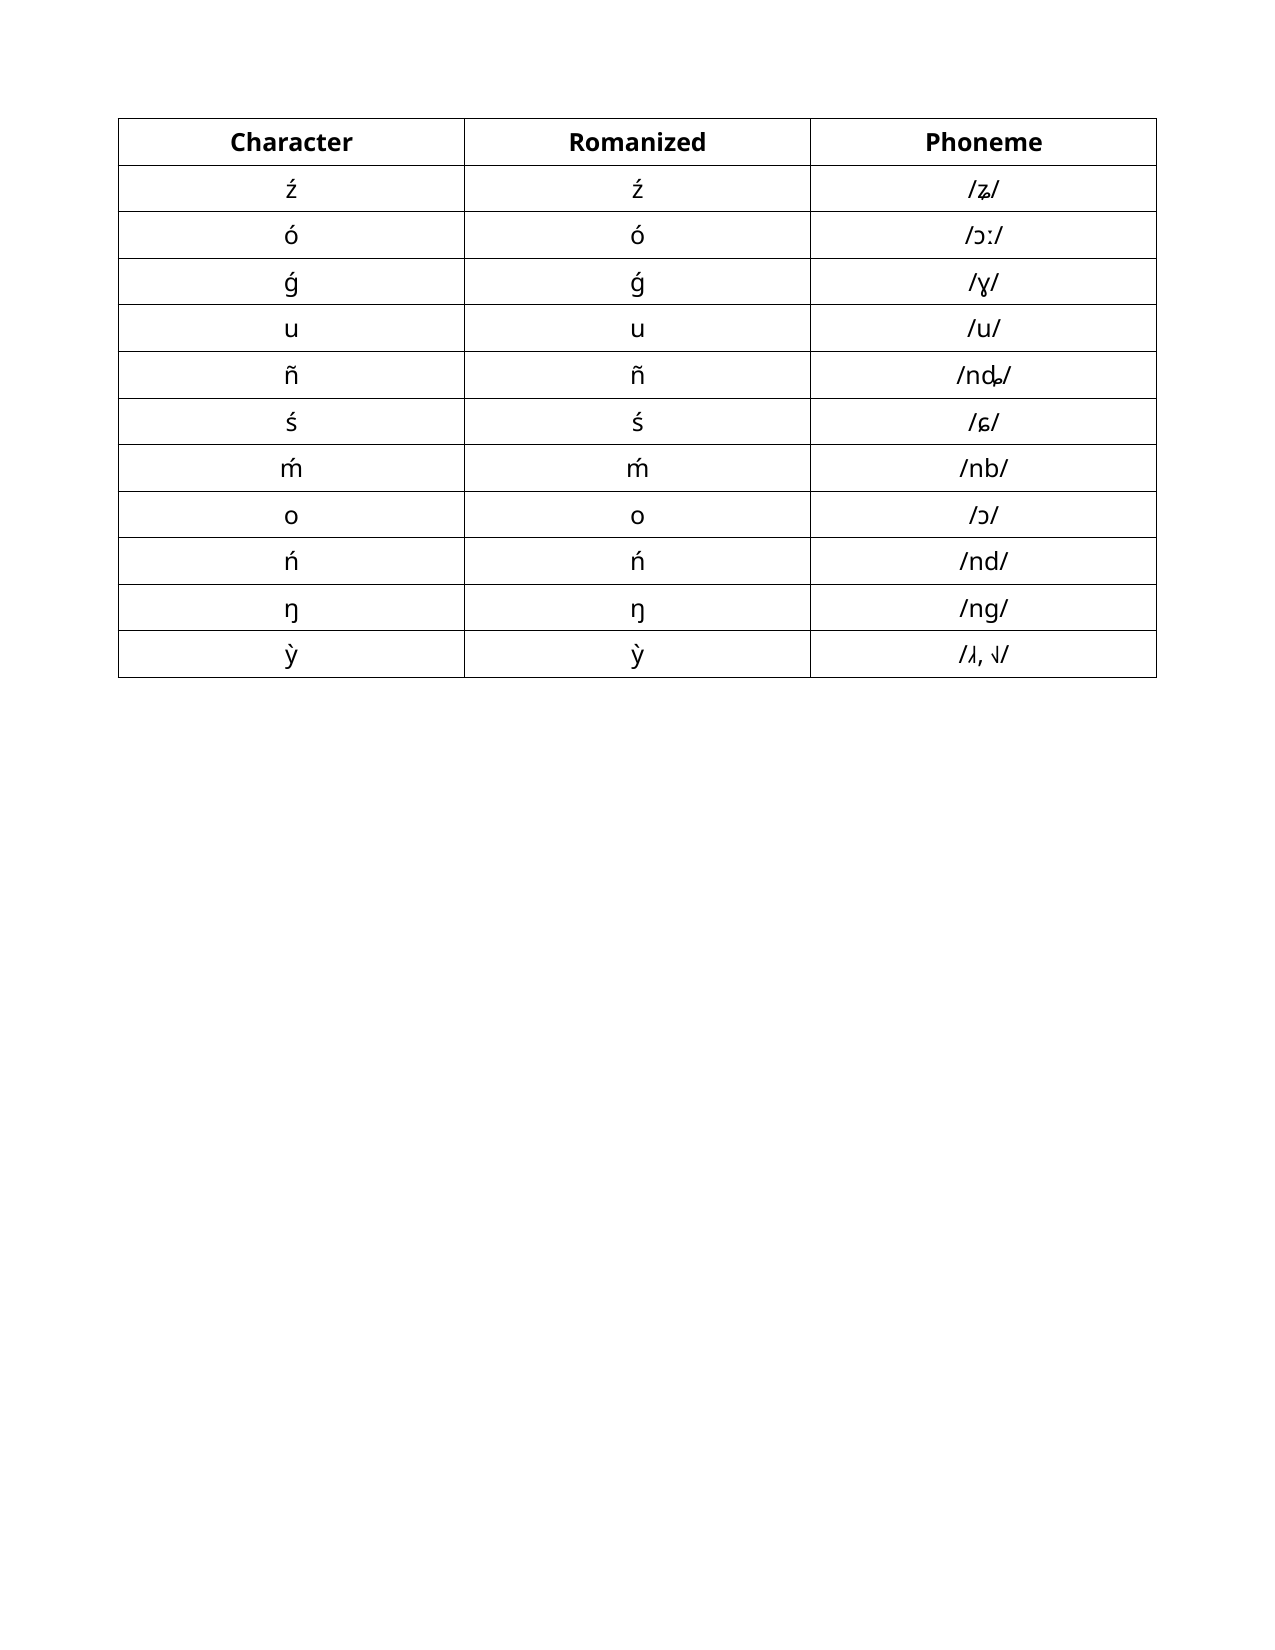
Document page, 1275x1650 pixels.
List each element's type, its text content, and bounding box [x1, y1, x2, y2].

table_cell ǵ [465, 259, 810, 304]
table_cell o [465, 492, 810, 537]
table_cell ń [465, 538, 810, 584]
table_cell /˩˧, ˧˩/ [811, 631, 1156, 677]
table_cell ǵ [119, 259, 464, 304]
table_cell ñ [119, 352, 464, 397]
table_cell ḿ [119, 445, 464, 491]
table_cell ŋ [119, 585, 464, 630]
table_cell /ɣ/ [811, 259, 1156, 304]
table_cell ź [119, 166, 464, 211]
table_cell ỳ [119, 631, 464, 677]
table_cell /nb/ [811, 445, 1156, 491]
table_cell /ɕ/ [811, 399, 1156, 444]
table_cell /u/ [811, 305, 1156, 351]
table_cell ḿ [465, 445, 810, 491]
table_cell /nd/ [811, 538, 1156, 584]
table_cell /ʑ/ [811, 166, 1156, 211]
table_cell ŋ [465, 585, 810, 630]
table_cell ś [119, 399, 464, 444]
table_cell ś [465, 399, 810, 444]
table_cell /ɔ/ [811, 492, 1156, 537]
table_cell ź [465, 166, 810, 211]
table_cell ó [119, 212, 464, 258]
table_header Phoneme [811, 119, 1156, 165]
table_header Romanized [465, 119, 810, 165]
table_cell /nȡ/ [811, 352, 1156, 397]
table_cell ń [119, 538, 464, 584]
table_cell u [119, 305, 464, 351]
table_cell u [465, 305, 810, 351]
table_cell /ng/ [811, 585, 1156, 630]
table_cell ỳ [465, 631, 810, 677]
table_cell o [119, 492, 464, 537]
table_cell ó [465, 212, 810, 258]
table_cell ñ [465, 352, 810, 397]
table_cell /ɔː/ [811, 212, 1156, 258]
table_header Character [119, 119, 464, 165]
